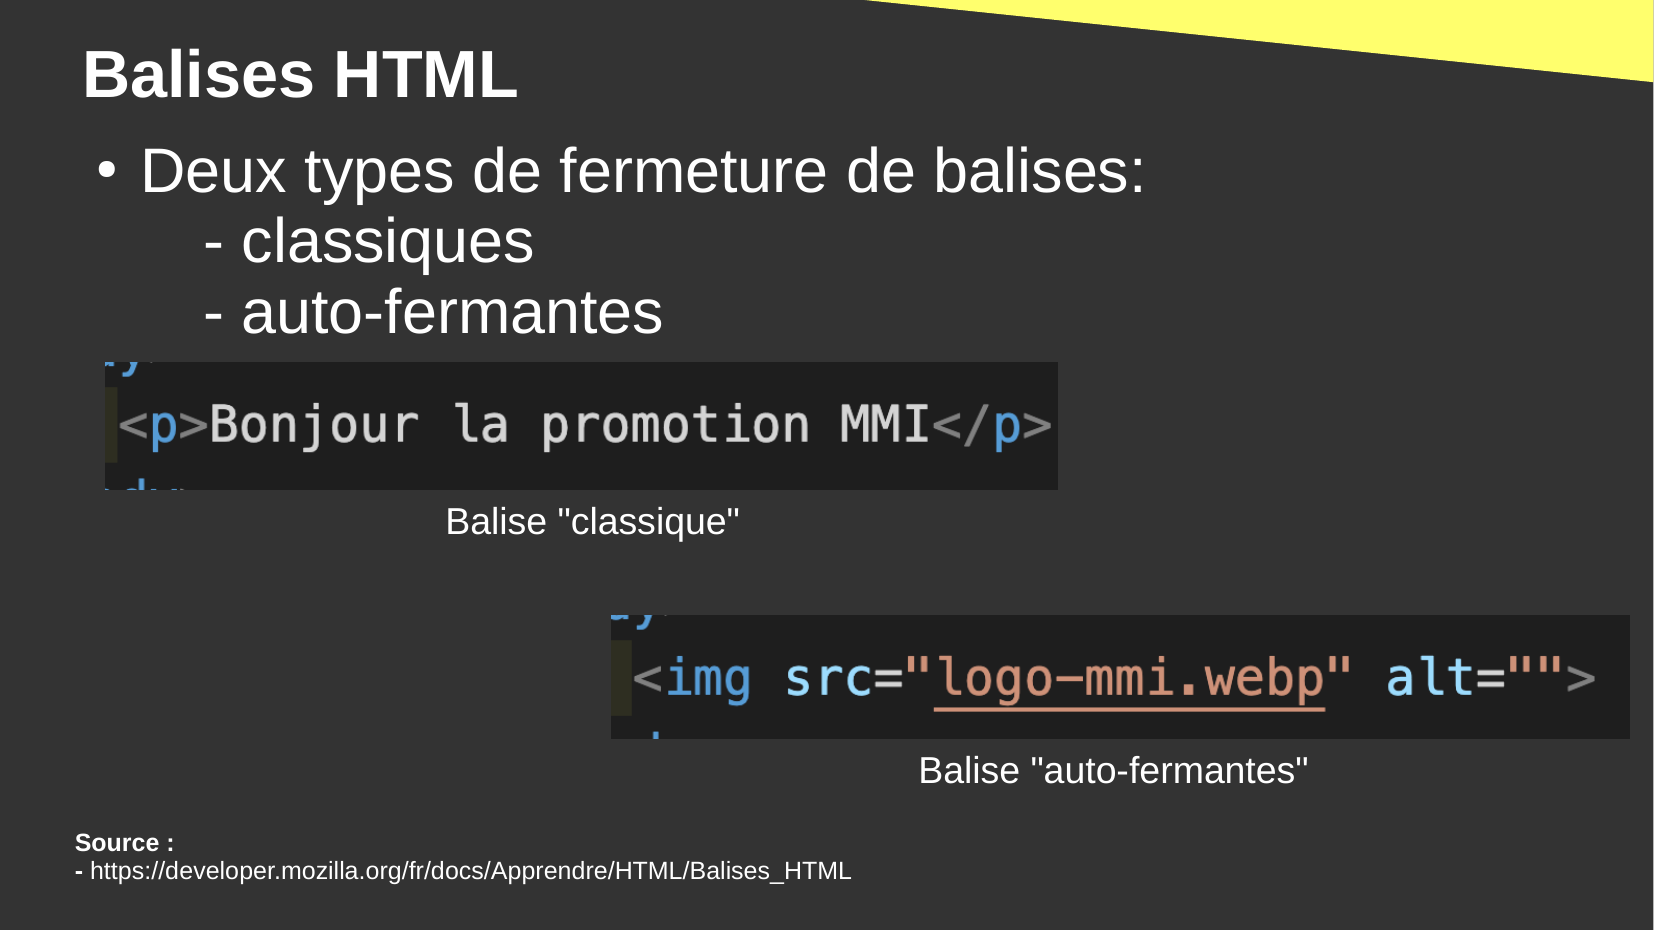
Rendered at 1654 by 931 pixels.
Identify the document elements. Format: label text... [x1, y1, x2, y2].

title Balises HTML [82, 37, 1571, 114]
picture [611, 615, 1630, 739]
list Deux types de fermeture de balises: - classiques - auto-fermantes [80, 135, 1569, 349]
text_box [864, 0, 1654, 83]
picture [105, 362, 1058, 490]
text_box Balise "classique" [398, 493, 787, 573]
text_box Balise "auto-fermantes" [878, 741, 1349, 799]
text_box Source : - https://developer.mozilla.org/fr/docs/Apprendre/HTML/Balises_HTML [59, 821, 1546, 906]
